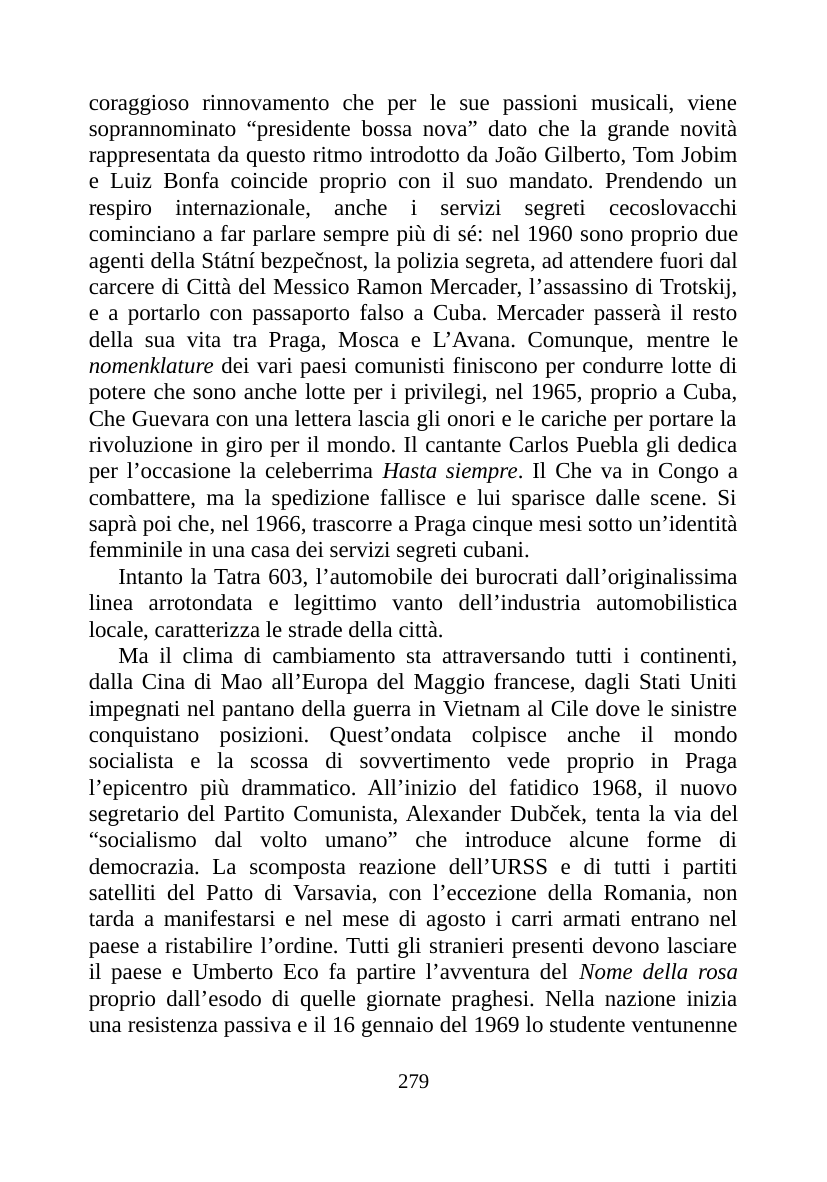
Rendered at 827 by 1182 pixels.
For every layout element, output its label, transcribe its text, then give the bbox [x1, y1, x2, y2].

text Ma il clima di cambiamento sta attraversando tutti i continenti, dalla Cina di Mao all’Europa del Maggio francese, dagli Stati Uniti impegnati nel pantano della guerra in Vietnam al Cile dove le sinistre conquistano posizioni. Quest’ondata colpisce anche il mondo socialista e la scossa di sovvertimento vede proprio in Praga l’epicentro più drammatico. All’inizio del fatidico 1968, il nuovo segretario del Partito Comunista, Alexander Dubček, tenta la via del “socialismo dal volto umano” che introduce alcune forme di democrazia. La scomposta reazione dell’URSS e di tutti i partiti satelliti del Patto di Varsavia, con l’eccezione della Romania, non tarda a manifestarsi e nel mese di agosto i carri armati entrano nel paese a ristabilire l’ordine. Tutti gli stranieri presenti devono lasciare il paese e Umberto Eco fa partire l’avventura del Nome della rosa proprio dall’esodo di quelle giornate praghesi. Nella nazione inizia una resistenza passiva e il 16 gennaio del 1969 lo studente ventunenne [88, 642, 738, 1037]
text Intanto la Tatra 603, l’automobile dei burocrati dall’originalissima linea arrotondata e legittimo vanto dell’industria automobilistica locale, caratterizza le strade della città. [88, 563, 738, 642]
text coraggioso rinnovamento che per le sue passioni musicali, viene soprannominato “presidente bossa nova” dato che la grande novità rappresentata da questo ritmo introdotto da João Gilberto, Tom Jobim e Luiz Bonfa coincide proprio con il suo mandato. Prendendo un respiro internazionale, anche i servizi segreti cecoslovacchi cominciano a far parlare sempre più di sé: nel 1960 sono proprio due agenti della Státní bezpečnost, la polizia segreta, ad attendere fuori dal carcere di Città del Messico Ramon Mercader, l’assassino di Trotskij, e a portarlo con passaporto falso a Cuba. Mercader passerà il resto della sua vita tra Praga, Mosca e L’Avana. Comunque, mentre le nomenklature dei vari paesi comunisti finiscono per condurre lotte di potere che sono anche lotte per i privilegi, nel 1965, proprio a Cuba, Che Guevara con una lettera lascia gli onori e le cariche per portare la rivoluzione in giro per il mondo. Il cantante Carlos Puebla gli dedica per l’occasione la celeberrima Hasta siempre. Il Che va in Congo a combattere, ma la spedizione fallisce e lui sparisce dalle scene. Si saprà poi che, nel 1966, trascorre a Praga cinque mesi sotto un’identità femminile in una casa dei servizi segreti cubani. [88, 88, 738, 563]
